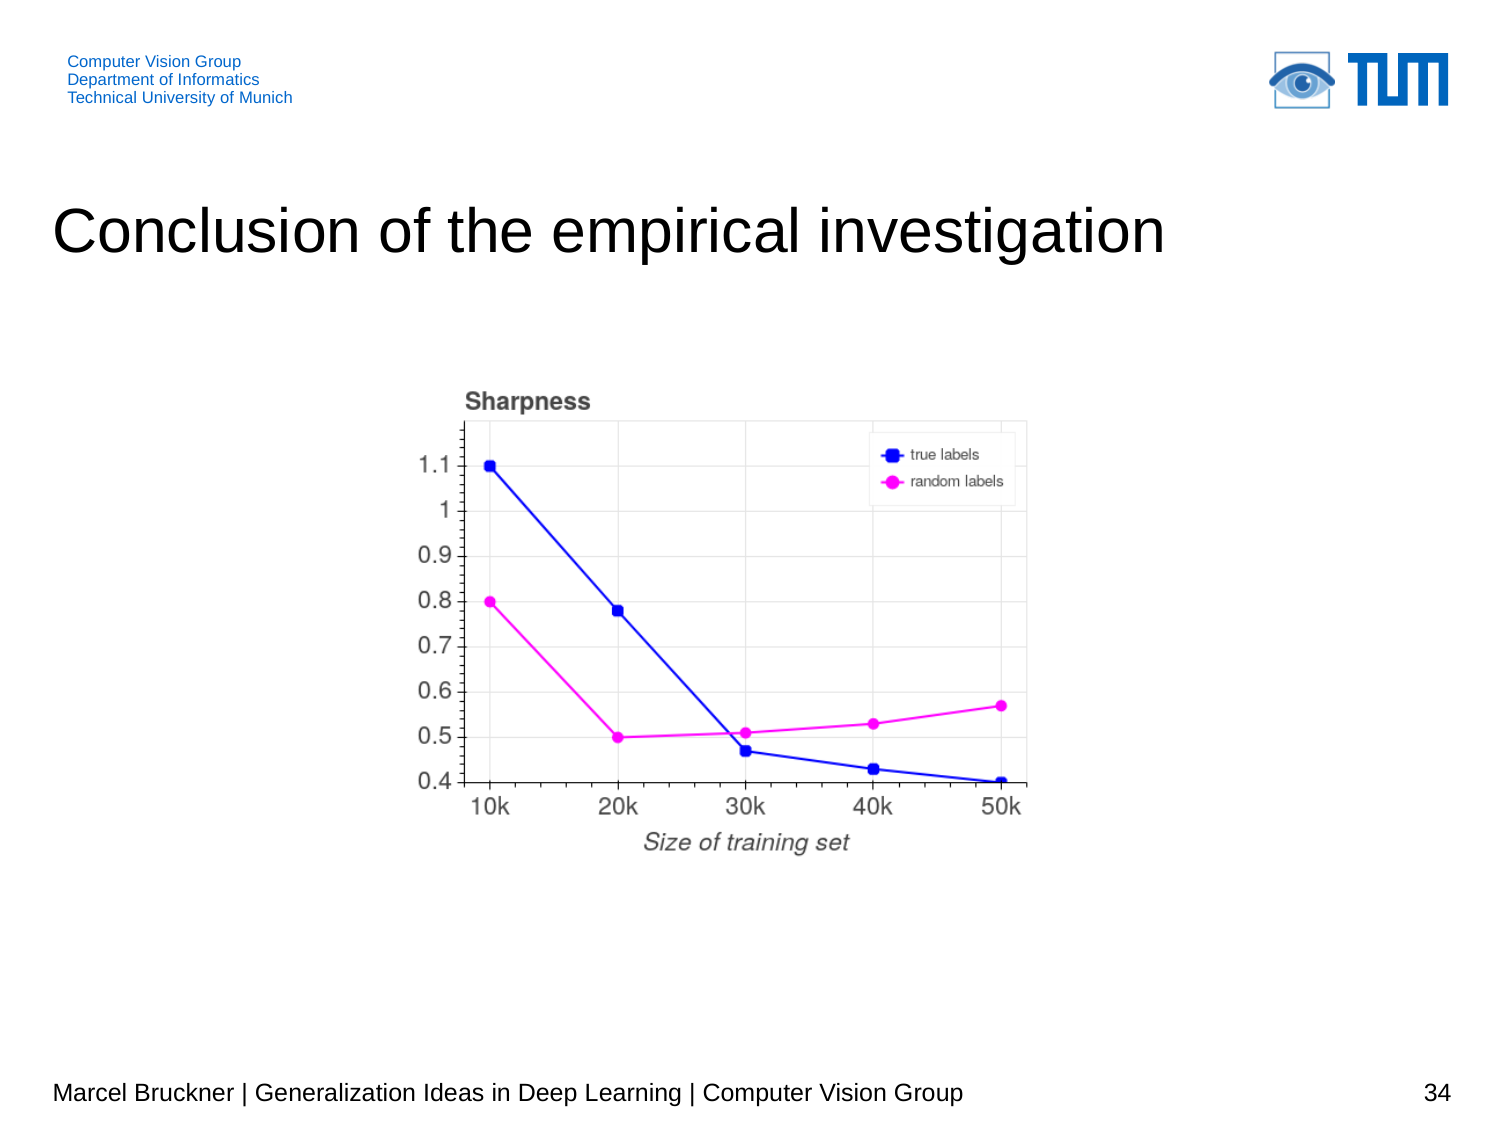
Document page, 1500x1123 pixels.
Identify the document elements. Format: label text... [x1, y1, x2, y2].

picture [413, 374, 1061, 861]
picture [1269, 47, 1335, 113]
title Conclusion of the empirical investigation [52, 195, 1453, 266]
